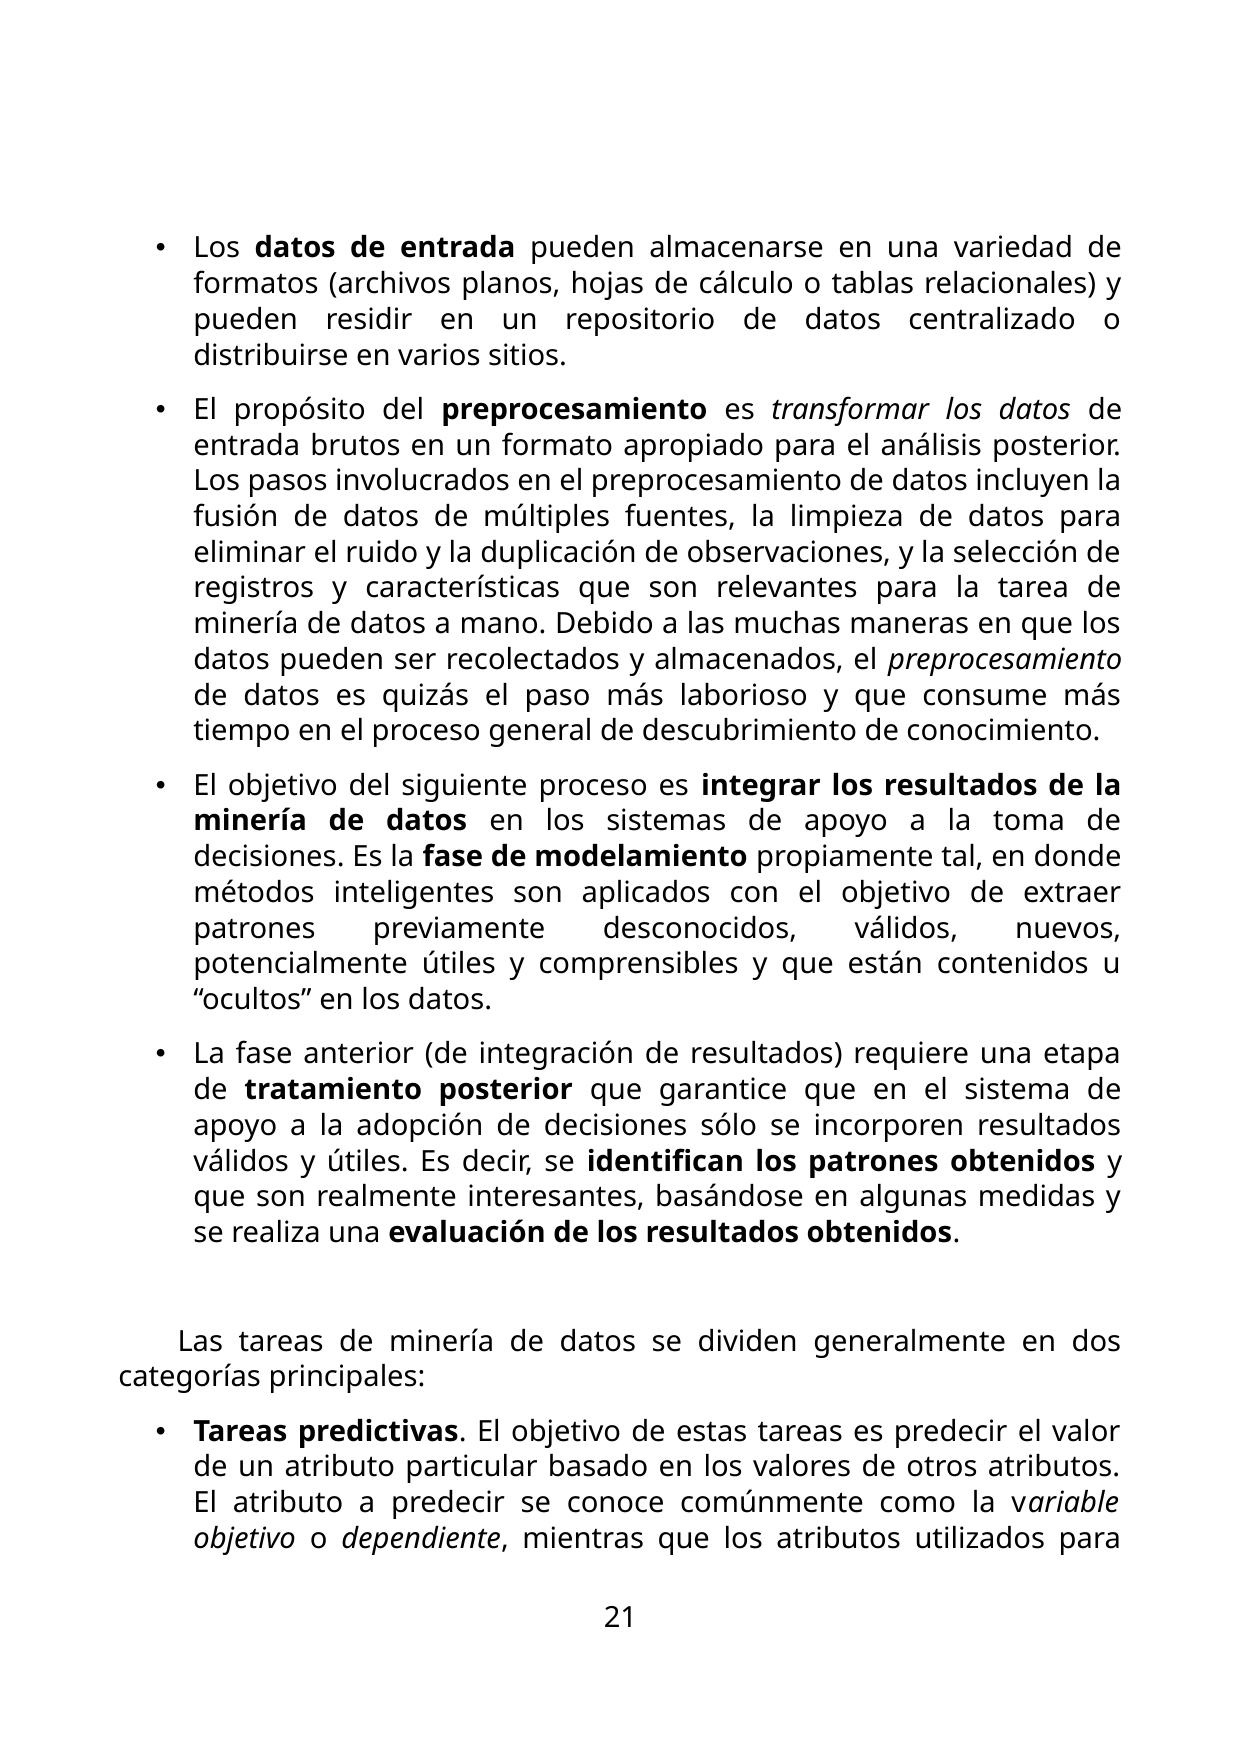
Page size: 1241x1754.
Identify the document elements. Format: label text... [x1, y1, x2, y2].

list Tareas predictivas. El objetivo de estas tareas es predecir el valor de un atributo particular basado en los valores de otros atributos. El atributo a predecir se conoce comúnmente como la variable objetivo o dependiente, mientras que los atributos utilizados para [156, 1410, 1122, 1557]
list El propósito del preprocesamiento es transformar los datos de entrada brutos en un formato apropiado para el análisis posterior. Los pasos involucrados en el preprocesamiento de datos incluyen la fusión de datos de múltiples fuentes, la limpieza de datos para eliminar el ruido y la duplicación de observaciones, y la selección de registros y características que son relevantes para la tarea de minería de datos a mano. Debido a las muchas maneras en que los datos pueden ser recolectados y almacenados, el preprocesamiento de datos es quizás el paso más laborioso y que consume más tiempo en el proceso general de descubrimiento de conocimiento. [156, 388, 1122, 749]
list El objetivo del siguiente proceso es integrar los resultados de la minería de datos en los sistemas de apoyo a la toma de decisiones. Es la fase de modelamiento propiamente tal, en donde métodos inteligentes son aplicados con el objetivo de extraer patrones previamente desconocidos, válidos, nuevos, potencialmente útiles y comprensibles y que están contenidos u “ocultos” en los datos. [156, 764, 1122, 1018]
text Las tareas de minería de datos se dividen generalmente en dos categorías principales: [118, 1320, 1122, 1395]
list La fase anterior (de integración de resultados) requiere una etapa de tratamiento posterior que garantice que en el sistema de apoyo a la adopción de decisiones sólo se incorporen resultados válidos y útiles. Es decir, se identifican los patrones obtenidos y que son realmente interesantes, basándose en algunas medidas y se realiza una evaluación de los resultados obtenidos. [156, 1033, 1122, 1251]
list Los datos de entrada pueden almacenarse en una variedad de formatos (archivos planos, hojas de cálculo o tablas relacionales) y pueden residir en un repositorio de datos centralizado o distribuirse en varios sitios. [156, 227, 1122, 373]
